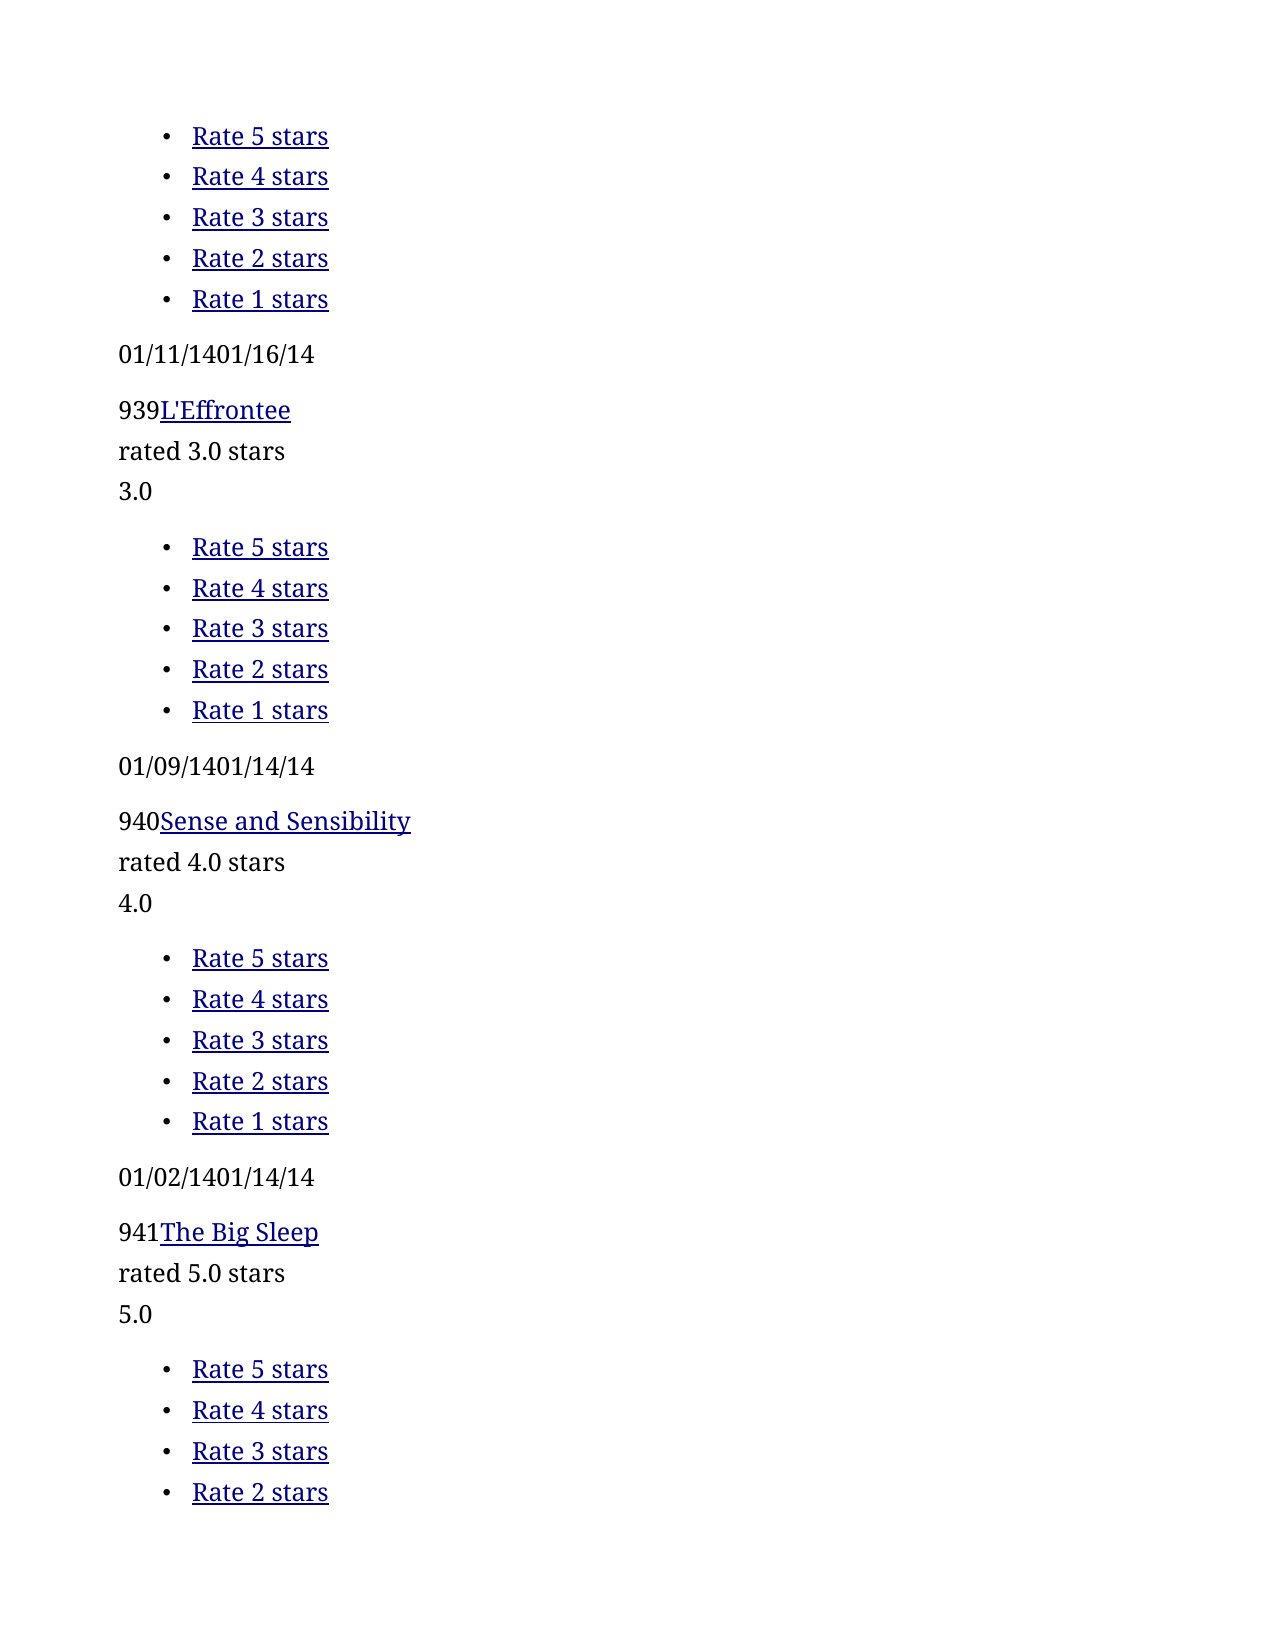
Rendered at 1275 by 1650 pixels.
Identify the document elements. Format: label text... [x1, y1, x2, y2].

list Rate 3 stars [162, 1433, 1157, 1468]
text 01/02/1401/14/14 [118, 1159, 1157, 1193]
list Rate 4 stars [162, 570, 1157, 604]
list Rate 4 stars [162, 1393, 1157, 1427]
list Rate 1 stars [162, 1104, 1157, 1138]
text rated 5.0 stars [118, 1256, 1157, 1290]
text 941The Big Sleep [118, 1215, 1157, 1249]
list Rate 5 stars [162, 529, 1157, 563]
text 940Sense and Sensibility [118, 803, 1157, 838]
list Rate 5 stars [162, 1352, 1157, 1386]
list Rate 5 stars [162, 118, 1157, 152]
list Rate 2 stars [162, 1063, 1157, 1097]
list Rate 3 stars [162, 611, 1157, 645]
text 3.0 [118, 474, 1157, 508]
text 939L'Effrontee [118, 392, 1157, 426]
text 01/09/1401/14/14 [118, 748, 1157, 782]
text 01/11/1401/16/14 [118, 337, 1157, 371]
list Rate 1 stars [162, 281, 1157, 316]
list Rate 4 stars [162, 981, 1157, 1016]
list Rate 2 stars [162, 652, 1157, 686]
list Rate 3 stars [162, 1022, 1157, 1056]
list Rate 3 stars [162, 200, 1157, 234]
list Rate 2 stars [162, 1474, 1157, 1508]
list Rate 4 stars [162, 159, 1157, 193]
text rated 3.0 stars [118, 433, 1157, 467]
list Rate 1 stars [162, 693, 1157, 727]
list Rate 2 stars [162, 241, 1157, 275]
text 5.0 [118, 1296, 1157, 1331]
text 4.0 [118, 885, 1157, 919]
text rated 4.0 stars [118, 844, 1157, 878]
list Rate 5 stars [162, 941, 1157, 975]
